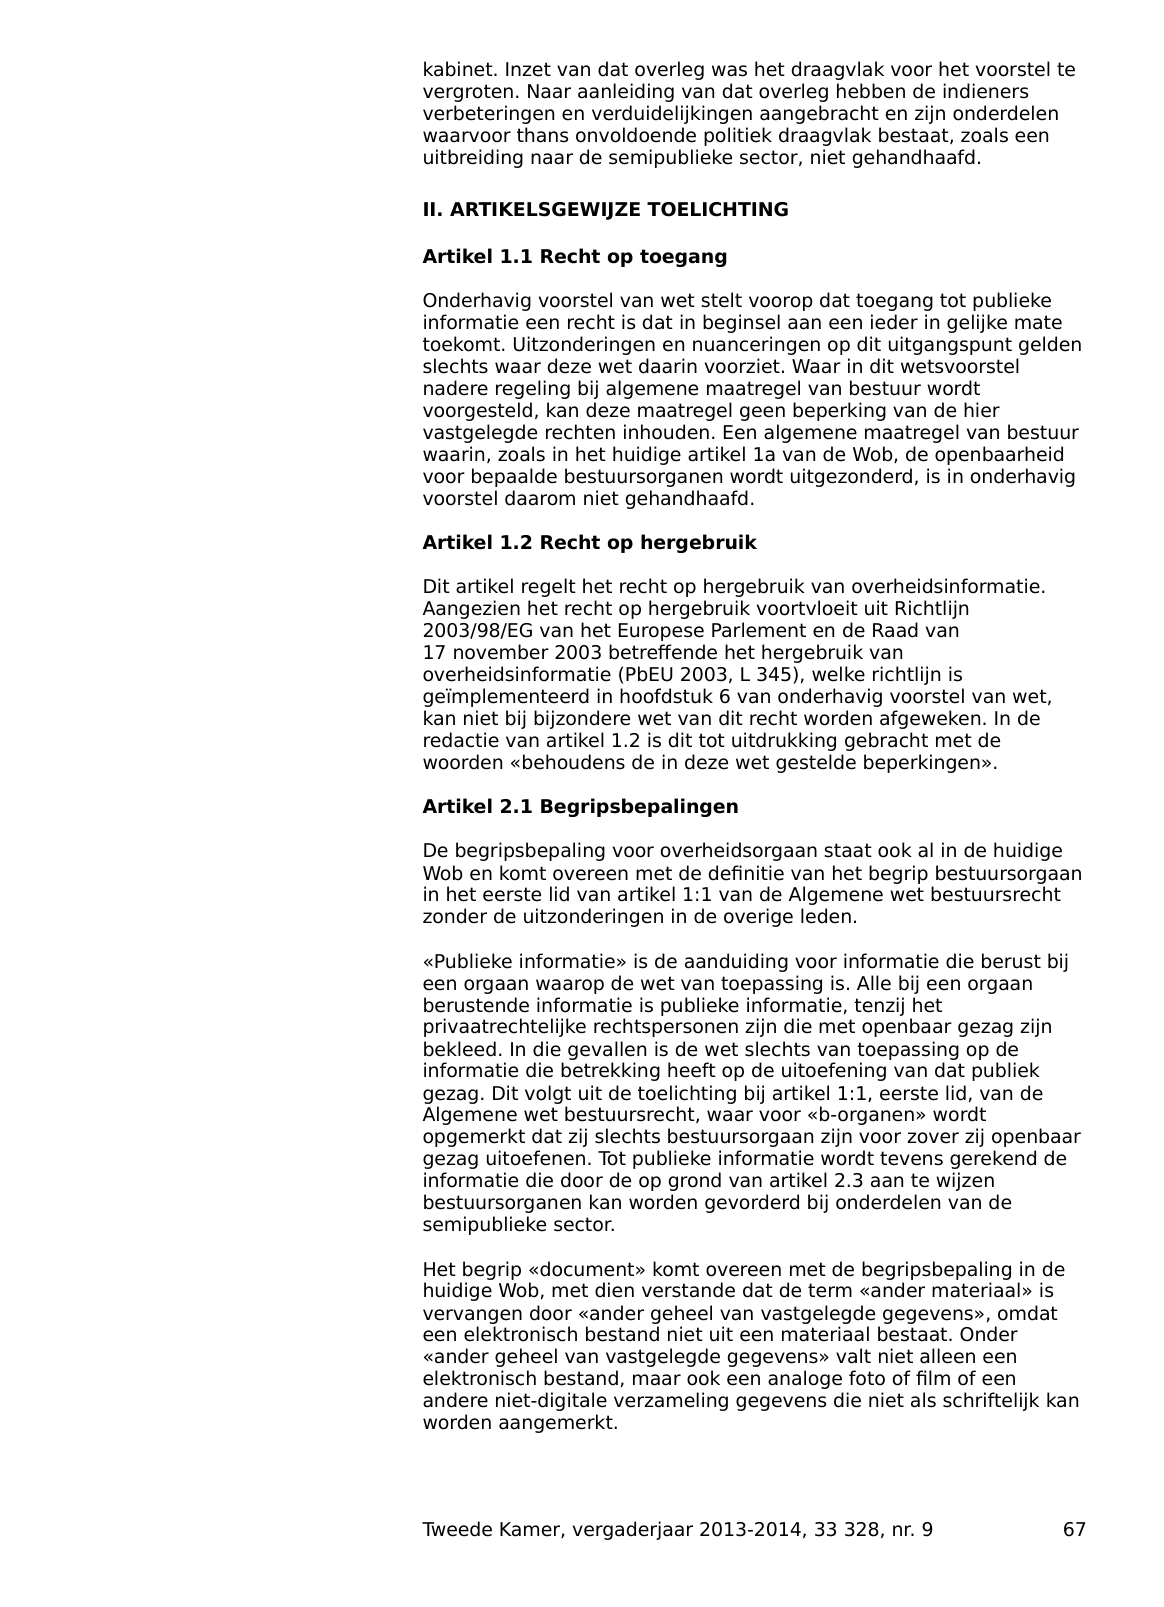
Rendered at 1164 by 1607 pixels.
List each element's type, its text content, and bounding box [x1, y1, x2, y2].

text De begripsbepaling voor overheidsorgaan staat ook al in de huidige Wob en komt overeen met de definitie van het begrip bestuursorgaan in het eerste lid van artikel 1:1 van de Algemene wet bestuursrecht zonder de uitzonderingen in de overige leden. [422, 840, 1087, 928]
subtitle Artikel 1.2 Recht op hergebruik [422, 532, 1087, 554]
subtitle II. ARTIKELSGEWIJZE TOELICHTING [422, 199, 1087, 221]
text Onderhavig voorstel van wet stelt voorop dat toegang tot publieke informatie een recht is dat in beginsel aan een ieder in gelijke mate toekomt. Uitzonderingen en nuanceringen op dit uitgangspunt gelden slechts waar deze wet daarin voorziet. Waar in dit wetsvoorstel nadere regeling bij algemene maatregel van bestuur wordt voorgesteld, kan deze maatregel geen beperking van de hier vastgelegde rechten inhouden. Een algemene maatregel van bestuur waarin, zoals in het huidige artikel 1a van de Wob, de openbaarheid voor bepaalde bestuursorganen wordt uitgezonderd, is in onderhavig voorstel daarom niet gehandhaafd. [422, 290, 1087, 510]
text Het begrip «document» komt overeen met de begripsbepaling in de huidige Wob, met dien verstande dat de term «ander materiaal» is vervangen door «ander geheel van vastgelegde gegevens», omdat een elektronisch bestand niet uit een materiaal bestaat. Onder «ander geheel van vastgelegde gegevens» valt niet alleen een elektronisch bestand, maar ook een analoge foto of film of een andere niet-digitale verzameling gegevens die niet als schriftelijk kan worden aangemerkt. [422, 1258, 1087, 1434]
text kabinet. Inzet van dat overleg was het draagvlak voor het voorstel te vergroten. Naar aanleiding van dat overleg hebben de indieners verbeteringen en verduidelijkingen aangebracht en zijn onderdelen waarvoor thans onvoldoende politiek draagvlak bestaat, zoals een uitbreiding naar de semipublieke sector, niet gehandhaafd. [422, 59, 1087, 169]
text «Publieke informatie» is de aanduiding voor informatie die berust bij een orgaan waarop de wet van toepassing is. Alle bij een orgaan berustende informatie is publieke informatie, tenzij het privaatrechtelijke rechtspersonen zijn die met openbaar gezag zijn bekleed. In die gevallen is de wet slechts van toepassing op de informatie die betrekking heeft op de uitoefening van dat publiek gezag. Dit volgt uit de toelichting bij artikel 1:1, eerste lid, van de Algemene wet bestuursrecht, waar voor «b-organen» wordt opgemerkt dat zij slechts bestuursorgaan zijn voor zover zij openbaar gezag uitoefenen. Tot publieke informatie wordt tevens gerekend de informatie die door de op grond van artikel 2.3 aan te wijzen bestuursorganen kan worden gevorderd bij onderdelen van de semipublieke sector. [422, 951, 1087, 1236]
text Dit artikel regelt het recht op hergebruik van overheidsinformatie. Aangezien het recht op hergebruik voortvloeit uit Richtlijn 2003/98/EG van het Europese Parlement en de Raad van 17 november 2003 betreffende het hergebruik van overheidsinformatie (PbEU 2003, L 345), welke richtlijn is geïmplementeerd in hoofdstuk 6 van onderhavig voorstel van wet, kan niet bij bijzondere wet van dit recht worden afgeweken. In de redactie van artikel 1.2 is dit tot uitdrukking gebracht met de woorden «behoudens de in deze wet gestelde beperkingen». [422, 576, 1087, 774]
subtitle Artikel 2.1 Begripsbepalingen [422, 796, 1087, 818]
subtitle Artikel 1.1 Recht op toegang [422, 246, 1087, 268]
